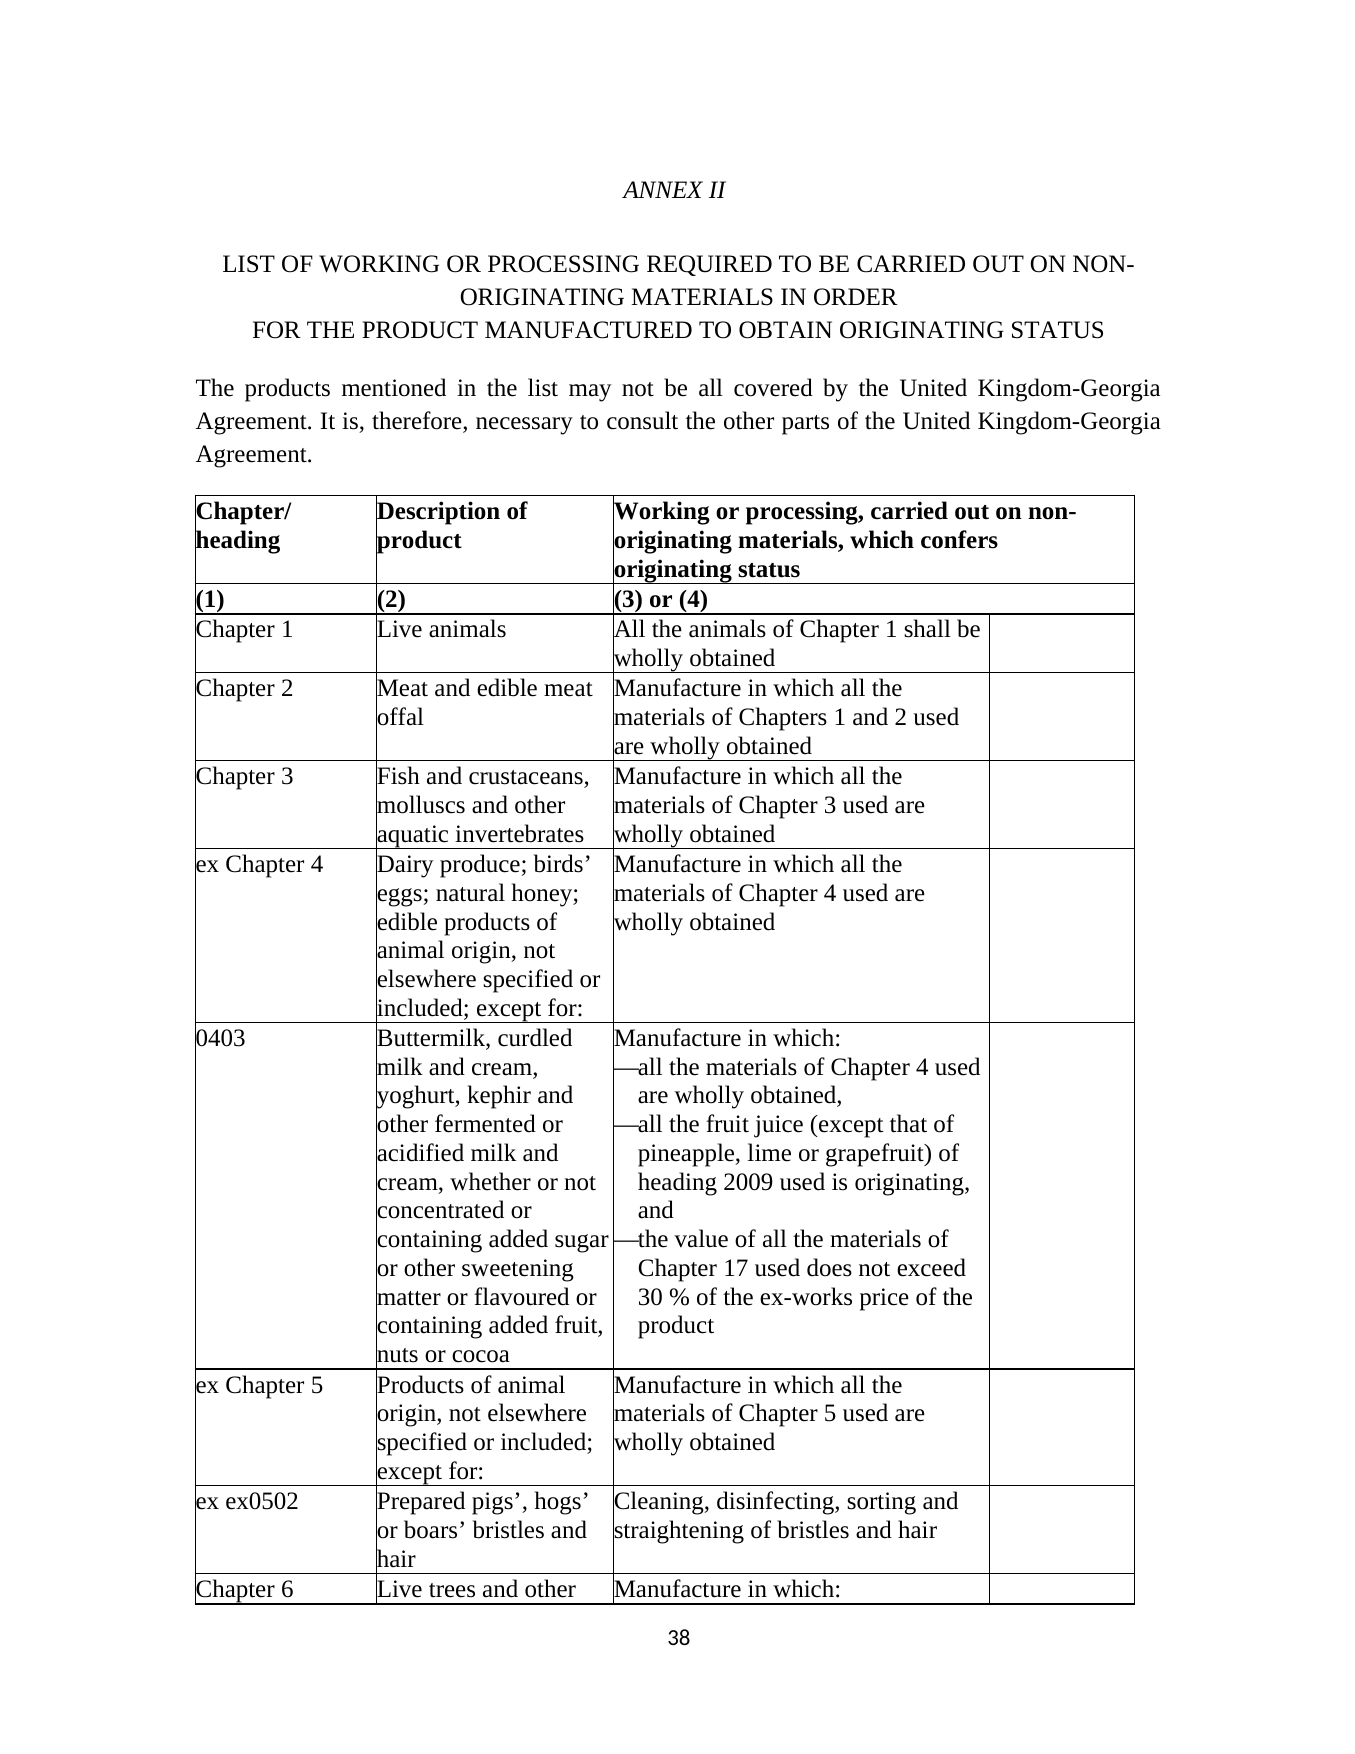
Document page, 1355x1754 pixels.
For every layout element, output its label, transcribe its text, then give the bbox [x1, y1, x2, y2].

table_cell (3) or (4) [614, 584, 1134, 613]
table_header — [614, 1070, 638, 1109]
table_cell [990, 1370, 1134, 1485]
text ANNEX II [195, 175, 1162, 204]
table_cell Prepared pigs’, hogs’ or boars’ bristles and hair [377, 1486, 613, 1572]
table_cell Cleaning, disinfecting, sorting and straightening of bristles and hair [614, 1486, 989, 1572]
table_cell Manufacture in which all the materials of Chapters 1 and 2 used are wholly obtained [614, 673, 989, 760]
table_cell [990, 1023, 1134, 1368]
table_header — [614, 1127, 638, 1224]
table_cell ex ex0502 [196, 1486, 376, 1572]
table_cell Manufacture in which all the materials of Chapter 3 used are wholly obtained [614, 761, 989, 847]
table_cell Dairy produce; birds’ eggs; natural honey; edible products of animal origin, not elsewhere specified or included; except for: [377, 849, 613, 1022]
table_cell Chapter 3 [196, 761, 376, 847]
table_header — [614, 1242, 638, 1339]
table_cell Chapter 6 [196, 1574, 376, 1603]
table_cell Chapter 2 [196, 673, 376, 760]
table_cell Manufacture in which all the materials of Chapter 4 used are wholly obtained [614, 849, 989, 1022]
table_header the value of all the materials of Chapter 17 used does not exceed 30 % of the ex-works price of the product [638, 1224, 989, 1339]
table_cell (1) [196, 584, 376, 613]
table_cell (2) [377, 584, 613, 613]
table_cell Manufacture in which: [614, 1574, 989, 1603]
table_cell Products of animal origin, not elsewhere specified or included; except for: [377, 1370, 613, 1485]
table_cell [990, 1486, 1134, 1572]
table_cell All the animals of Chapter 1 shall be wholly obtained [614, 615, 989, 672]
table_header Description of product [377, 496, 613, 582]
table_cell Manufacture in which: [614, 1023, 989, 1368]
text LIST OF WORKING OR PROCESSING REQUIRED TO BE CARRIED OUT ON NON-ORIGINATING MATERIALS IN ORDER FOR THE PRODUCT MANUFACTURED TO OBTAIN ORIGINATING STATUS [195, 249, 1162, 344]
table_cell [990, 761, 1134, 847]
table_cell Manufacture in which all the materials of Chapter 5 used are wholly obtained [614, 1370, 989, 1485]
table_cell Buttermilk, curdled milk and cream, yoghurt, kephir and other fermented or acidified milk and cream, whether or not concentrated or containing added sugar or other sweetening matter or flavoured or containing added fruit, nuts or cocoa [377, 1023, 613, 1368]
table_cell ex Chapter 4 [196, 849, 376, 1022]
table_cell Chapter 1 [196, 615, 376, 672]
table_header — [614, 1224, 638, 1241]
table_cell [990, 849, 1134, 1022]
table_cell ex Chapter 5 [196, 1370, 376, 1485]
table_cell Fish and crustaceans, molluscs and other aquatic invertebrates [377, 761, 613, 847]
table_cell 0403 [196, 1023, 376, 1368]
table_cell Meat and edible meat offal [377, 673, 613, 760]
table_header Chapter/heading [196, 496, 376, 582]
table_header all the materials of Chapter 4 used are wholly obtained, [638, 1052, 989, 1109]
table_cell Live animals [377, 615, 613, 672]
table_header Working or processing, carried out on non-originating materials, which confers originating status [614, 496, 1134, 582]
table_header all the fruit juice (except that of pineapple, lime or grapefruit) of heading 2009 used is originating, and [638, 1109, 989, 1224]
table_cell [990, 1574, 1134, 1603]
table_header — [614, 1109, 638, 1126]
text The products mentioned in the list may not be all covered by the United Kingdom-Georgia Agreement. It is, therefore, necessary to consult the other parts of the United Kingdom-Georgia Agreement. [195, 373, 1162, 468]
table_cell [990, 673, 1134, 760]
table_header — [614, 1052, 638, 1069]
table_cell [990, 615, 1134, 672]
table_cell Live trees and other [377, 1574, 613, 1603]
